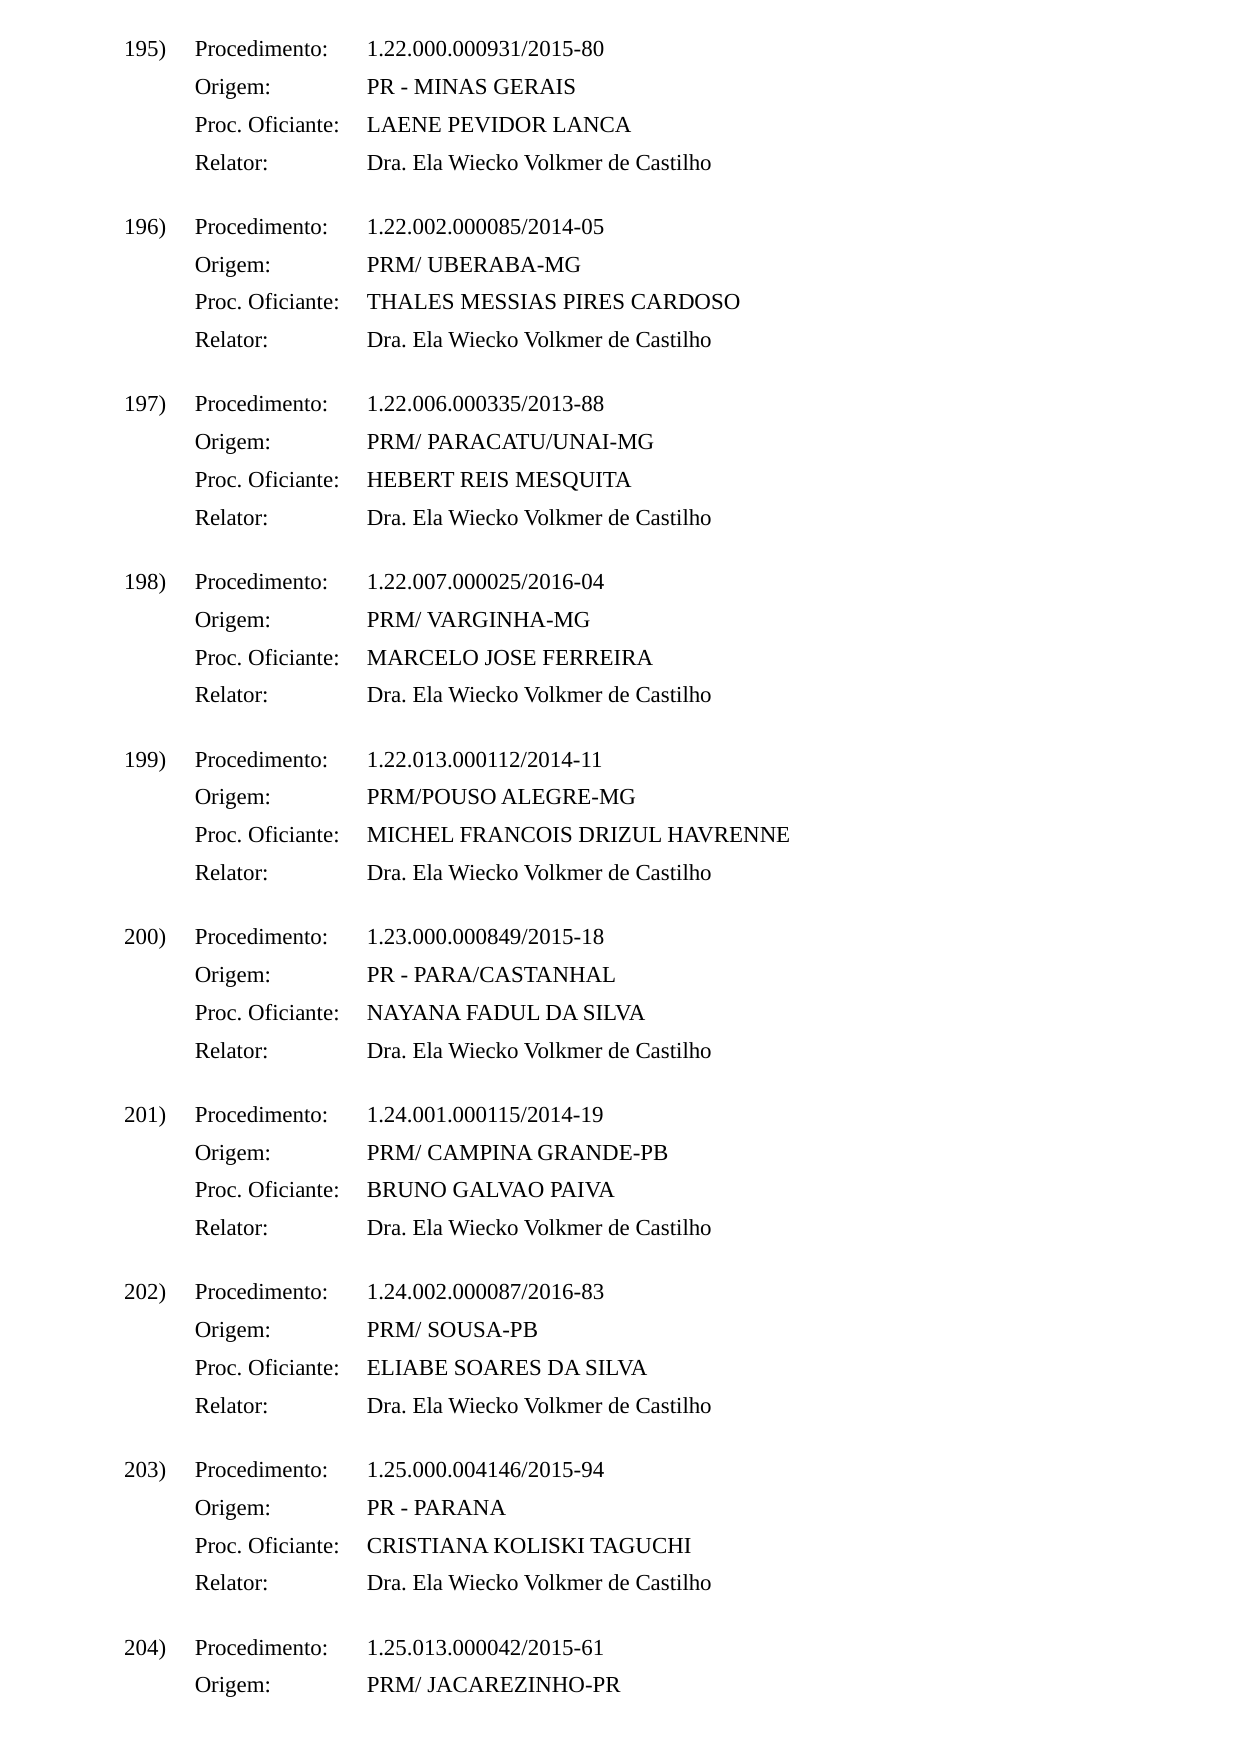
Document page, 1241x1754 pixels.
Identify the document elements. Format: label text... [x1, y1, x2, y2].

table_cell NAYANA FADUL DA SILVA [361, 993, 1122, 1031]
table_cell Relator: [189, 143, 361, 181]
table_cell Dra. Ela Wiecko Volkmer de Castilho [361, 1564, 1122, 1602]
table_cell Proc. Oficiante: [189, 1171, 361, 1208]
table_cell [118, 143, 189, 181]
table_cell PR - PARANA [361, 1488, 1122, 1526]
table_cell [118, 955, 189, 993]
table_header 195) [118, 30, 189, 67]
table_cell Origem: [189, 1666, 361, 1703]
table_cell Proc. Oficiante: [189, 460, 361, 498]
table_header 196) [118, 207, 189, 245]
table_cell PR - PARA/CASTANHAL [361, 955, 1122, 993]
table_header 1.24.002.000087/2016-83 [361, 1273, 1122, 1311]
table_cell PRM/ JACAREZINHO-PR [361, 1666, 1122, 1703]
table_header 1.22.000.000931/2015-80 [361, 30, 1122, 67]
table_header Procedimento: [189, 562, 361, 600]
table_cell PR - MINAS GERAIS [361, 67, 1122, 105]
table_header 1.22.006.000335/2013-88 [361, 385, 1122, 422]
table_cell Dra. Ela Wiecko Volkmer de Castilho [361, 498, 1122, 536]
table_header 204) [118, 1628, 189, 1666]
table_cell Proc. Oficiante: [189, 816, 361, 853]
table_cell BRUNO GALVAO PAIVA [361, 1171, 1122, 1208]
table_cell PRM/ SOUSA-PB [361, 1311, 1122, 1348]
table_cell [118, 1311, 189, 1348]
table_cell PRM/ CAMPINA GRANDE-PB [361, 1133, 1122, 1171]
table_header Procedimento: [189, 740, 361, 778]
table_cell [118, 993, 189, 1031]
table_cell HEBERT REIS MESQUITA [361, 460, 1122, 498]
table_cell [118, 676, 189, 713]
table_header 1.22.007.000025/2016-04 [361, 562, 1122, 600]
table_cell PRM/ PARACATU/UNAI-MG [361, 423, 1122, 460]
table_cell Proc. Oficiante: [189, 638, 361, 676]
table_cell [118, 1133, 189, 1171]
table_cell Proc. Oficiante: [189, 1348, 361, 1386]
table_cell Dra. Ela Wiecko Volkmer de Castilho [361, 1209, 1122, 1246]
table_header 1.22.013.000112/2014-11 [361, 740, 1122, 778]
table_header Procedimento: [189, 385, 361, 422]
table_cell Origem: [189, 1133, 361, 1171]
table_cell Dra. Ela Wiecko Volkmer de Castilho [361, 143, 1122, 181]
table_header 202) [118, 1273, 189, 1311]
table_cell Relator: [189, 1564, 361, 1602]
table_cell Origem: [189, 1488, 361, 1526]
table_cell [118, 423, 189, 460]
table_cell [118, 67, 189, 105]
table_header 200) [118, 918, 189, 955]
table_cell Relator: [189, 1209, 361, 1246]
table_header 1.24.001.000115/2014-19 [361, 1095, 1122, 1133]
table_cell Relator: [189, 853, 361, 891]
table_cell Relator: [189, 1386, 361, 1424]
table_cell Relator: [189, 1031, 361, 1069]
table_header Procedimento: [189, 1095, 361, 1133]
table_cell Dra. Ela Wiecko Volkmer de Castilho [361, 1031, 1122, 1069]
table_cell MARCELO JOSE FERREIRA [361, 638, 1122, 676]
table_cell Proc. Oficiante: [189, 283, 361, 321]
table_header 1.25.013.000042/2015-61 [361, 1628, 1122, 1666]
table_header 199) [118, 740, 189, 778]
table_cell [118, 1209, 189, 1246]
table_cell LAENE PEVIDOR LANCA [361, 105, 1122, 143]
table_header Procedimento: [189, 30, 361, 67]
table_cell THALES MESSIAS PIRES CARDOSO [361, 283, 1122, 321]
table_cell [118, 1526, 189, 1564]
table_cell [118, 245, 189, 283]
table_cell Relator: [189, 321, 361, 358]
table_cell [118, 460, 189, 498]
table_cell Relator: [189, 498, 361, 536]
table_header Procedimento: [189, 1628, 361, 1666]
table_cell [118, 105, 189, 143]
table_cell Dra. Ela Wiecko Volkmer de Castilho [361, 676, 1122, 713]
table_header 201) [118, 1095, 189, 1133]
table_cell Origem: [189, 1311, 361, 1348]
table_cell [118, 1031, 189, 1069]
table_cell [118, 498, 189, 536]
table_header 197) [118, 385, 189, 422]
table_cell Dra. Ela Wiecko Volkmer de Castilho [361, 853, 1122, 891]
table_cell [118, 778, 189, 816]
table_cell Origem: [189, 955, 361, 993]
table_cell Origem: [189, 423, 361, 460]
table_cell ELIABE SOARES DA SILVA [361, 1348, 1122, 1386]
table_cell Proc. Oficiante: [189, 993, 361, 1031]
table_header 203) [118, 1450, 189, 1488]
table_cell [118, 321, 189, 358]
table_cell [118, 1488, 189, 1526]
table_cell [118, 283, 189, 321]
table_cell [118, 600, 189, 638]
table_cell Proc. Oficiante: [189, 1526, 361, 1564]
table_cell Origem: [189, 245, 361, 283]
table_cell [118, 1386, 189, 1424]
table_header 1.25.000.004146/2015-94 [361, 1450, 1122, 1488]
table_cell Origem: [189, 67, 361, 105]
table_header 1.22.002.000085/2014-05 [361, 207, 1122, 245]
table_cell Dra. Ela Wiecko Volkmer de Castilho [361, 321, 1122, 358]
table_cell PRM/ VARGINHA-MG [361, 600, 1122, 638]
table_header Procedimento: [189, 918, 361, 955]
table_cell Origem: [189, 778, 361, 816]
table_cell CRISTIANA KOLISKI TAGUCHI [361, 1526, 1122, 1564]
table_header Procedimento: [189, 207, 361, 245]
table_cell [118, 853, 189, 891]
table_header Procedimento: [189, 1450, 361, 1488]
table_cell Relator: [189, 676, 361, 713]
table_header 198) [118, 562, 189, 600]
table_header Procedimento: [189, 1273, 361, 1311]
table_cell Proc. Oficiante: [189, 105, 361, 143]
table_cell [118, 816, 189, 853]
table_cell MICHEL FRANCOIS DRIZUL HAVRENNE [361, 816, 1122, 853]
table_header 1.23.000.000849/2015-18 [361, 918, 1122, 955]
table_cell PRM/ UBERABA-MG [361, 245, 1122, 283]
table_cell [118, 1564, 189, 1602]
table_cell [118, 638, 189, 676]
table_cell Origem: [189, 600, 361, 638]
table_cell [118, 1171, 189, 1208]
table_cell PRM/POUSO ALEGRE-MG [361, 778, 1122, 816]
table_cell Dra. Ela Wiecko Volkmer de Castilho [361, 1386, 1122, 1424]
table_cell [118, 1666, 189, 1703]
table_cell [118, 1348, 189, 1386]
